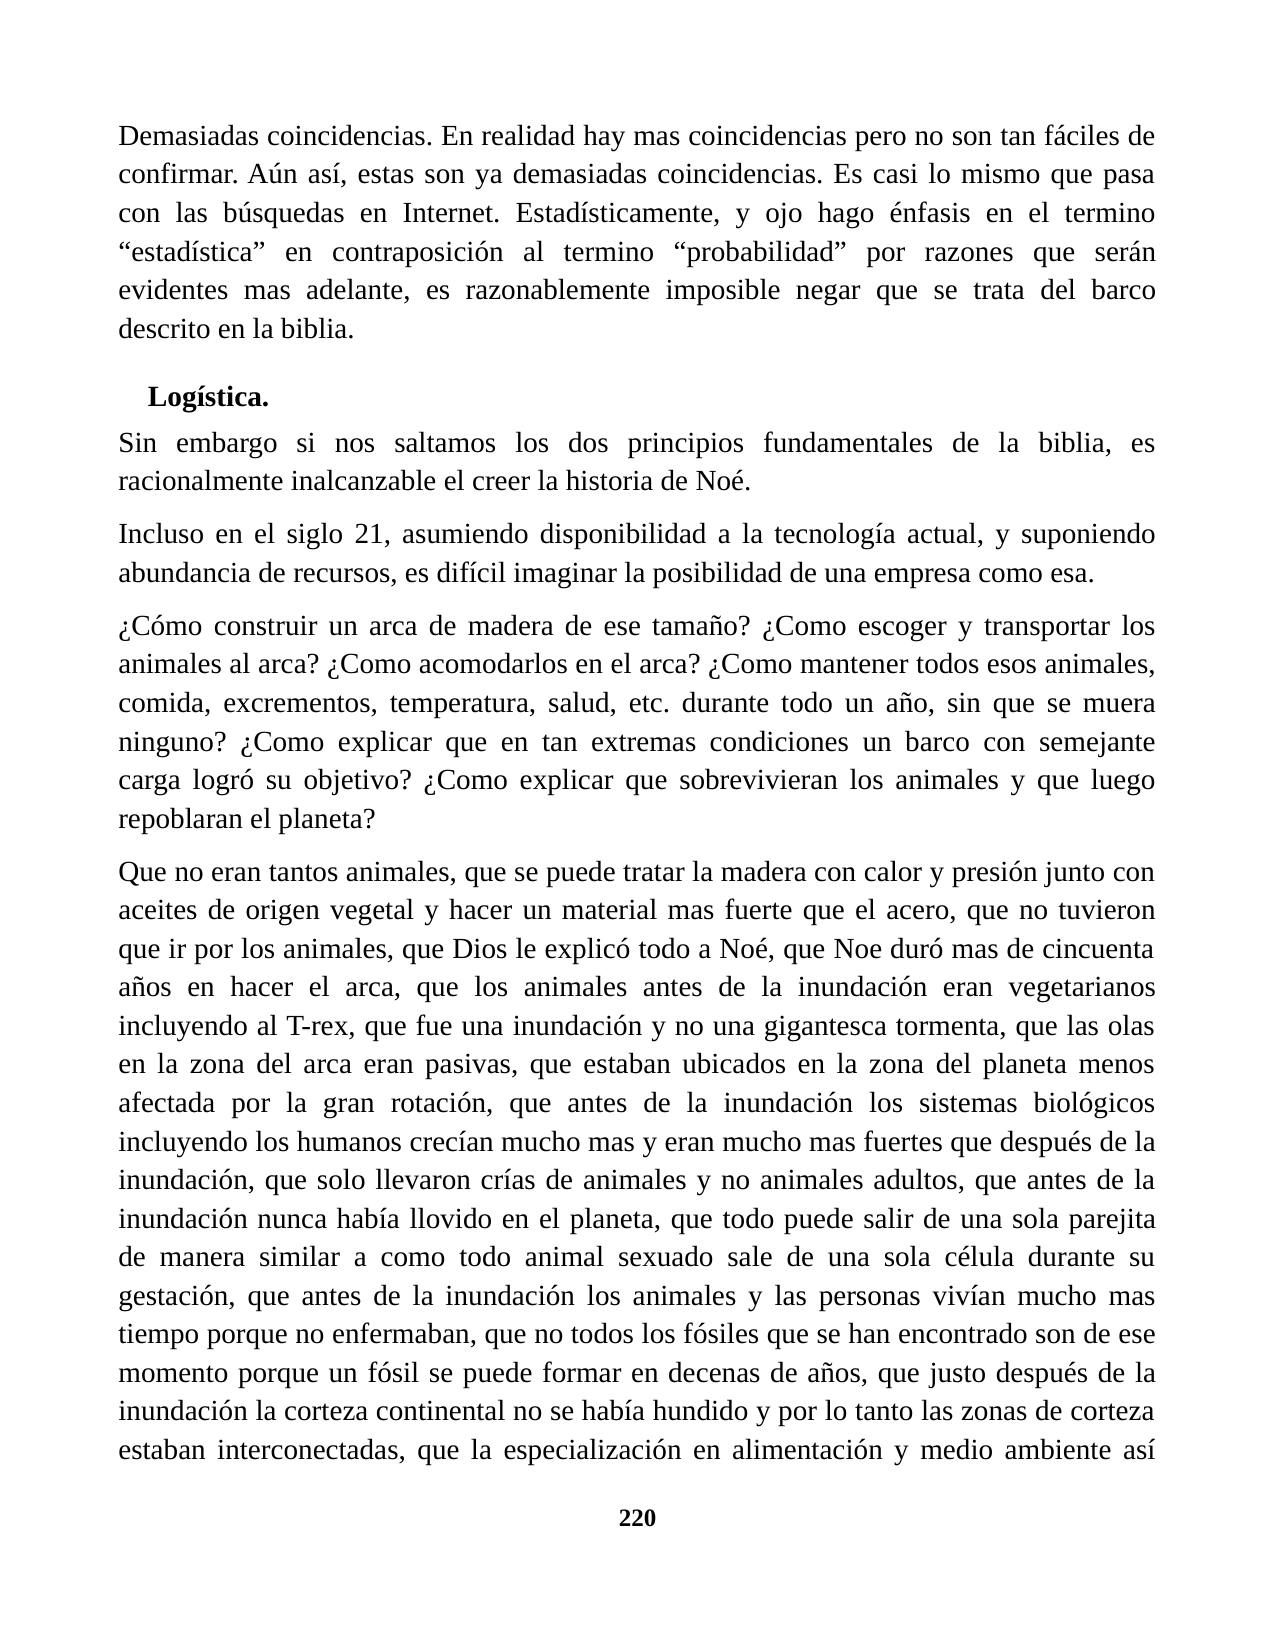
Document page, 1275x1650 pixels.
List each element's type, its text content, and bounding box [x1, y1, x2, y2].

text ¿Cómo construir un arca de madera de ese tamaño? ¿Como escoger y transportar los animales al arca? ¿Como acomodarlos en el arca? ¿Como mantener todos esos animales, comida, excrementos, temperatura, salud, etc. durante todo un año, sin que se muera ninguno? ¿Como explicar que en tan extremas condiciones un barco con semejante carga logró su objetivo? ¿Como explicar que sobrevivieran los animales y que luego repoblaran el planeta? [118, 608, 1157, 834]
text Que no eran tantos animales, que se puede tratar la madera con calor y presión junto con aceites de origen vegetal y hacer un material mas fuerte que el acero, que no tuvieron que ir por los animales, que Dios le explicó todo a Noé, que Noe duró mas de cincuenta años en hacer el arca, que los animales antes de la inundación eran vegetarianos incluyendo al T-rex, que fue una inundación y no una gigantesca tormenta, que las olas en la zona del arca eran pasivas, que estaban ubicados en la zona del planeta menos afectada por la gran rotación, que antes de la inundación los sistemas biológicos incluyendo los humanos crecían mucho mas y eran mucho mas fuertes que después de la inundación, que solo llevaron crías de animales y no animales adultos, que antes de la inundación nunca había llovido en el planeta, que todo puede salir de una sola parejita de manera similar a como todo animal sexuado sale de una sola célula durante su gestación, que antes de la inundación los animales y las personas vivían mucho mas tiempo porque no enfermaban, que no todos los fósiles que se han encontrado son de ese momento porque un fósil se puede formar en decenas de años, que justo después de la inundación la corteza continental no se había hundido y por lo tanto las zonas de corteza estaban interconectadas, que la especialización en alimentación y medio ambiente así [118, 854, 1157, 1466]
text Demasiadas coincidencias. En realidad hay mas coincidencias pero no son tan fáciles de confirmar. Aún así, estas son ya demasiadas coincidencias. Es casi lo mismo que pasa con las búsquedas en Internet. Estadísticamente, y ojo hago énfasis en el termino “estadística” en contraposición al termino “probabilidad” por razones que serán evidentes mas adelante, es razonablemente imposible negar que se trata del barco descrito en la biblia. [118, 118, 1157, 344]
text Incluso en el siglo 21, asumiendo disponibilidad a la tecnología actual, y suponiendo abundancia de recursos, es difícil imaginar la posibilidad de una empresa como esa. [118, 516, 1157, 588]
text Sin embargo si nos saltamos los dos principios fundamentales de la biblia, es racionalmente inalcanzable el creer la historia de Noé. [118, 425, 1157, 497]
subtitle Logística. [148, 378, 1157, 412]
